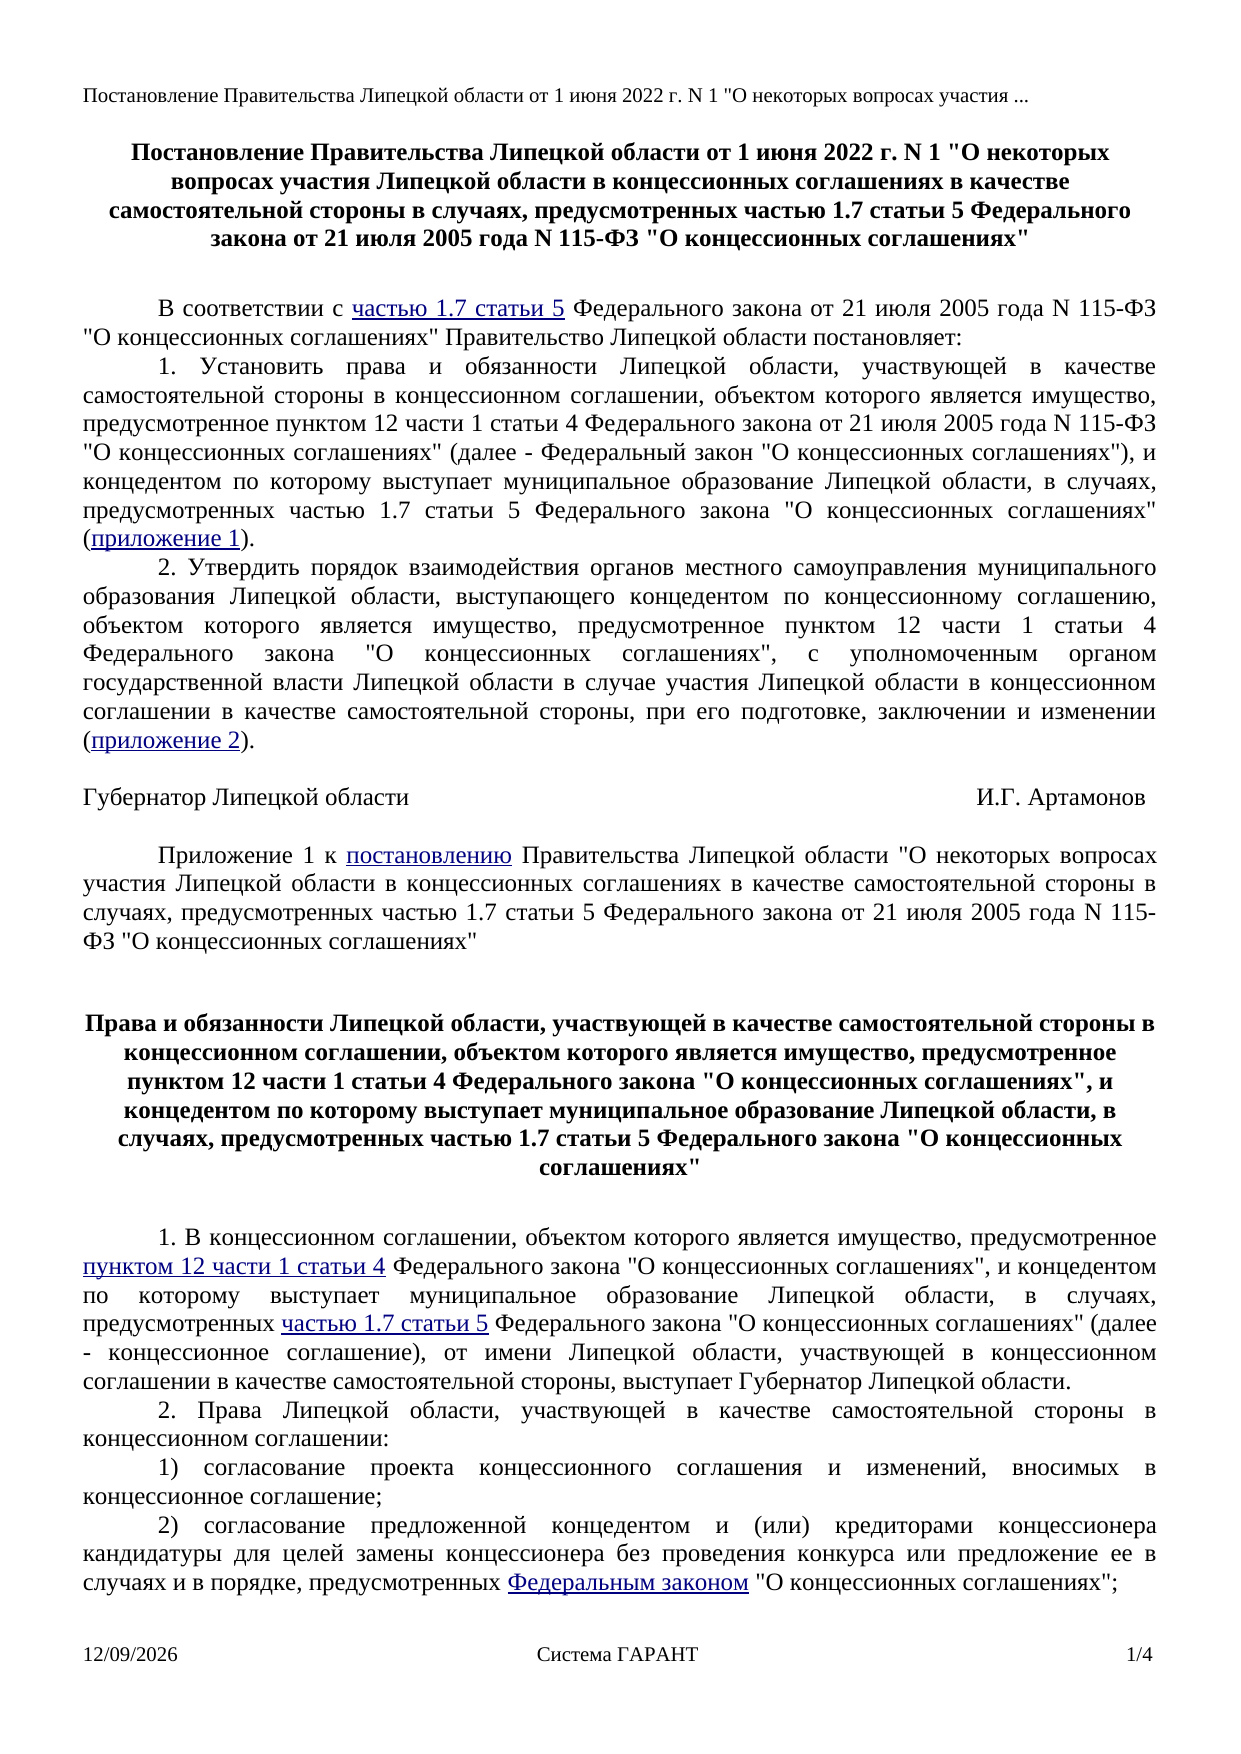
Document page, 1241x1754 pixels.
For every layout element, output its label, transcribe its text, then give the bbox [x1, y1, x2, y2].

text Приложение 1 к постановлению Правительства Липецкой области "О некоторых вопросах участия Липецкой области в концессионных соглашениях в качестве самостоятельной стороны в случаях, предусмотренных частью 1.7 статьи 5 Федерального закона от 21 июля 2005 года N 115-ФЗ "О концессионных соглашениях" [83, 840, 1157, 955]
text 2. Утвердить порядок взаимодействия органов местного самоуправления муниципального образования Липецкой области, выступающего концедентом по концессионному соглашению, объектом которого является имущество, предусмотренное пунктом 12 части 1 статьи 4 Федерального закона "О концессионных соглашениях", с уполномоченным органом государственной власти Липецкой области в случае участия Липецкой области в концессионном соглашении в качестве самостоятельной стороны, при его подготовке, заключении и изменении (приложение 2). [83, 552, 1157, 753]
table_header И.Г. Артамонов [791, 782, 1146, 811]
text 1. Установить права и обязанности Липецкой области, участвующей в качестве самостоятельной стороны в концессионном соглашении, объектом которого является имущество, предусмотренное пунктом 12 части 1 статьи 4 Федерального закона от 21 июля 2005 года N 115-ФЗ "О концессионных соглашениях" (далее - Федеральный закон "О концессионных соглашениях"), и концедентом по которому выступает муниципальное образование Липецкой области, в случаях, предусмотренных частью 1.7 статьи 5 Федерального закона "О концессионных соглашениях" (приложение 1). [83, 351, 1157, 552]
table_header Губернатор Липецкой области [83, 782, 791, 811]
text 2) согласование предложенной концедентом и (или) кредиторами концессионера кандидатуры для целей замены концессионера без проведения конкурса или предложение ее в случаях и в порядке, предусмотренных Федеральным законом "О концессионных соглашениях"; [83, 1510, 1157, 1596]
text 1) согласование проекта концессионного соглашения и изменений, вносимых в концессионное соглашение; [83, 1452, 1157, 1510]
text В соответствии с частью 1.7 статьи 5 Федерального закона от 21 июля 2005 года N 115-ФЗ "О концессионных соглашениях" Правительство Липецкой области постановляет: [83, 293, 1157, 351]
subtitle Постановление Правительства Липецкой области от 1 июня 2022 г. N 1 "О некоторых вопросах участия Липецкой области в концессионных соглашениях в качестве самостоятельной стороны в случаях, предусмотренных частью 1.7 статьи 5 Федерального закона от 21 июля 2005 года N 115-ФЗ "О концессионных соглашениях" [83, 137, 1157, 252]
text 2. Права Липецкой области, участвующей в качестве самостоятельной стороны в концессионном соглашении: [83, 1395, 1157, 1452]
subtitle Права и обязанности Липецкой области, участвующей в качестве самостоятельной стороны в концессионном соглашении, объектом которого является имущество, предусмотренное пунктом 12 части 1 статьи 4 Федерального закона "О концессионных соглашениях", и концедентом по которому выступает муниципальное образование Липецкой области, в случаях, предусмотренных частью 1.7 статьи 5 Федерального закона "О концессионных соглашениях" [83, 1008, 1157, 1181]
text 1. В концессионном соглашении, объектом которого является имущество, предусмотренное пунктом 12 части 1 статьи 4 Федерального закона "О концессионных соглашениях", и концедентом по которому выступает муниципальное образование Липецкой области, в случаях, предусмотренных частью 1.7 статьи 5 Федерального закона "О концессионных соглашениях" (далее - концессионное соглашение), от имени Липецкой области, участвующей в концессионном соглашении в качестве самостоятельной стороны, выступает Губернатор Липецкой области. [83, 1222, 1157, 1395]
